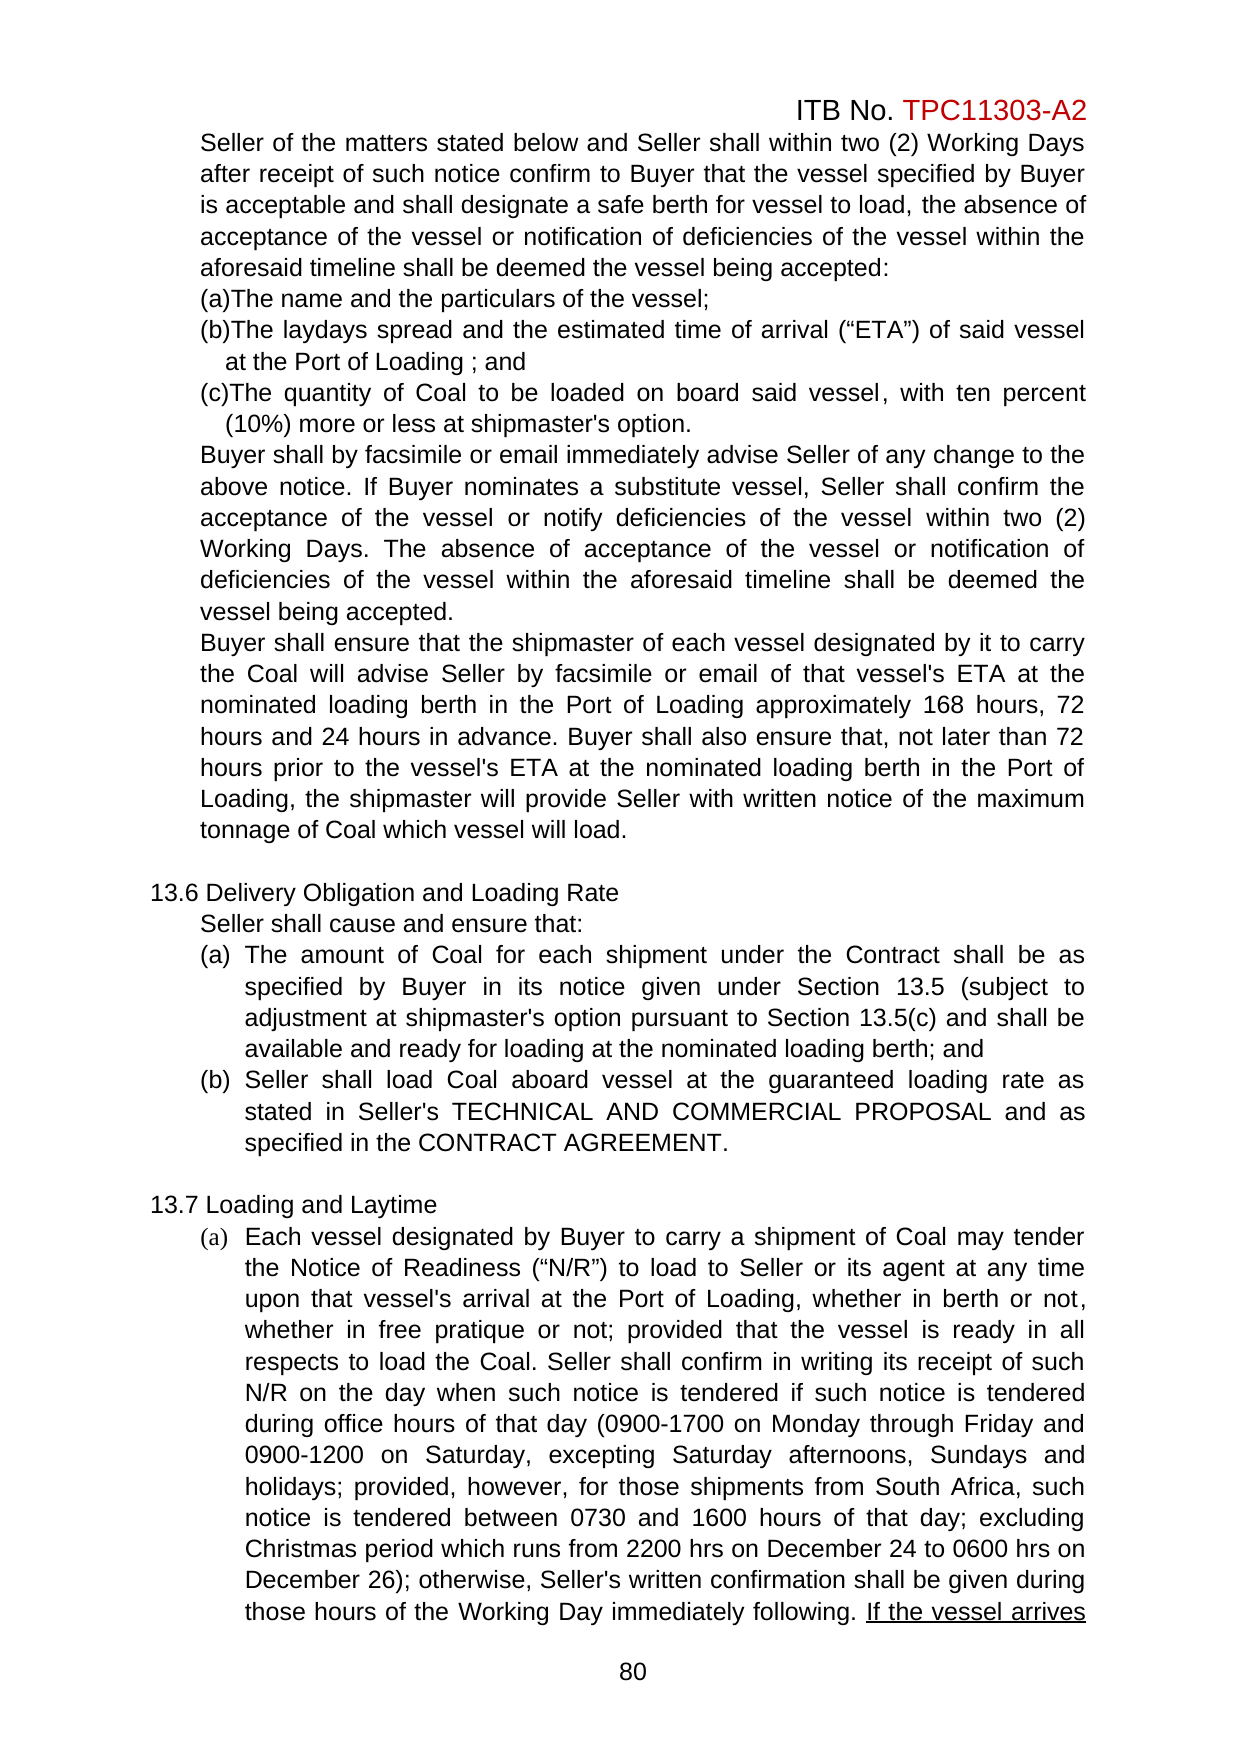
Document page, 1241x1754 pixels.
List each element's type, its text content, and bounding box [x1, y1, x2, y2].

text Seller shall cause and ensure that: [200, 907, 1086, 939]
text Seller of the matters stated below and Seller shall within two (2) Working Days after receipt of such notice confirm to Buyer that the vessel specified by Buyer is acceptable and shall designate a safe berth for vessel to load, the absence of acceptance of the vessel or notification of deficiencies of the vessel within the aforesaid timeline shall be deemed the vessel being accepted: [200, 126, 1086, 282]
text (b)The laydays spread and the estimated time of arrival (“ETA”) of said vessel at the Port of Loading ; and [200, 314, 1086, 376]
text Buyer shall ensure that the shipmaster of each vessel designated by it to carry the Coal will advise Seller by facsimile or email of that vessel's ETA at the nominated loading berth in the Port of Loading approximately 168 hours, 72 hours and 24 hours in advance. Buyer shall also ensure that, not later than 72 hours prior to the vessel's ETA at the nominated loading berth in the Port of Loading, the shipmaster will provide Seller with written notice of the maximum tonnage of Coal which vessel will load. [200, 626, 1086, 845]
text Buyer shall by facsimile or email immediately advise Seller of any change to the above notice. If Buyer nominates a substitute vessel, Seller shall confirm the acceptance of the vessel or notify deficiencies of the vessel within two (2) Working Days. The absence of acceptance of the vessel or notification of deficiencies of the vessel within the aforesaid timeline shall be deemed the vessel being accepted. [200, 439, 1086, 626]
list Seller shall load Coal aboard vessel at the guaranteed loading rate as stated in Seller's TECHNICAL AND COMMERCIAL PROPOSAL and as specified in the CONTRACT AGREEMENT. [200, 1064, 1086, 1157]
text 13.6 Delivery Obligation and Loading Rate [150, 876, 1086, 907]
list Each vessel designated by Buyer to carry a shipment of Coal may tender the Notice of Readiness (“N/R”) to load to Seller or its agent at any time upon that vessel's arrival at the Port of Loading, whether in berth or not, whether in free pratique or not; provided that the vessel is ready in all respects to load the Coal. Seller shall confirm in writing its receipt of such N/R on the day when such notice is tendered if such notice is tendered during office hours of that day (0900-1700 on Monday through Friday and 0900-1200 on Saturday, excepting Saturday afternoons, Sundays and holidays; provided, however, for those shipments from South Africa, such notice is tendered between 0730 and 1600 hours of that day; excluding Christmas period which runs from 2200 hrs on December 24 to 0600 hrs on December 26); otherwise, Seller's written confirmation shall be given during those hours of the Working Day immediately following. If the vessel arrives [200, 1220, 1087, 1626]
text 13.7 Loading and Laytime [150, 1189, 1087, 1220]
text (c)The quantity of Coal to be loaded on board said vessel, with ten percent (10%) more or less at shipmaster's option. [200, 376, 1086, 439]
list The amount of Coal for each shipment under the Contract shall be as specified by Buyer in its notice given under Section 13.5 (subject to adjustment at shipmaster's option pursuant to Section 13.5(c) and shall be available and ready for loading at the nominated loading berth; and [200, 939, 1086, 1064]
text (a)The name and the particulars of the vessel; [200, 282, 1086, 314]
